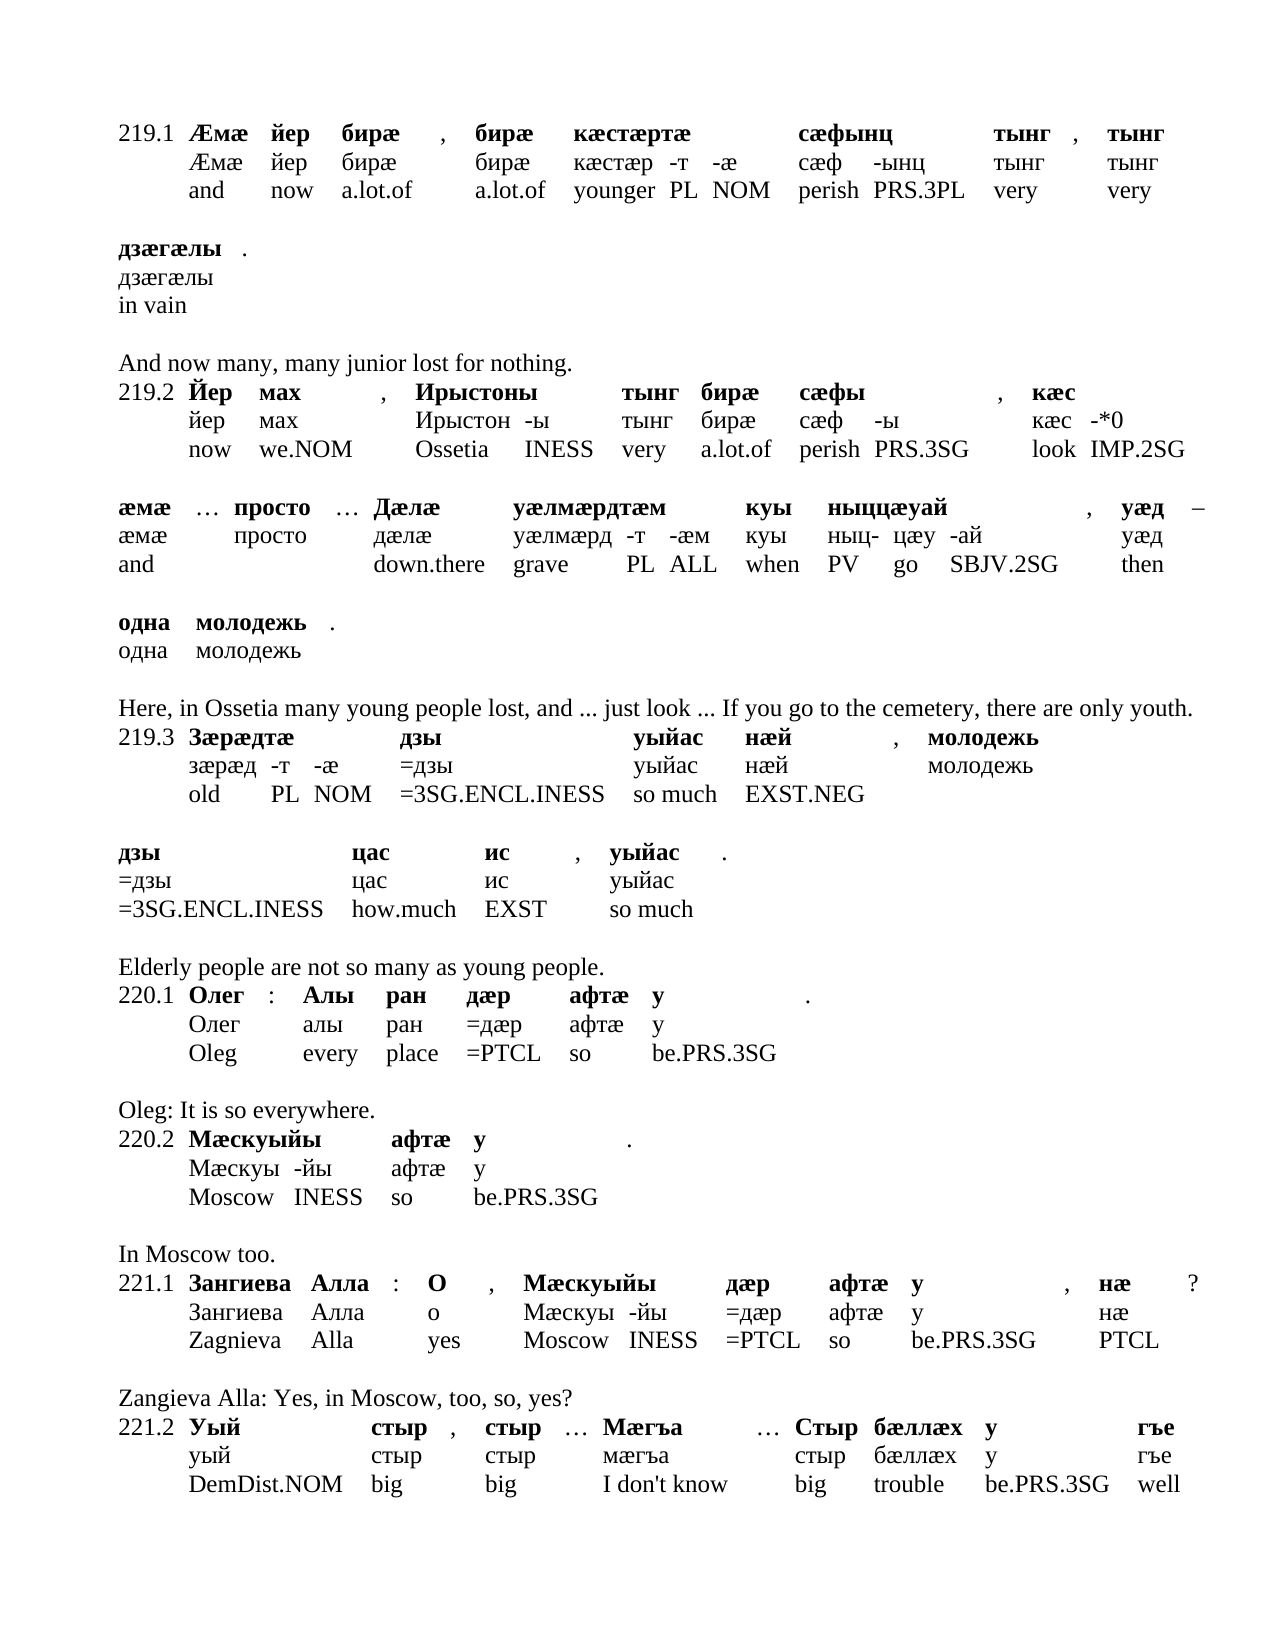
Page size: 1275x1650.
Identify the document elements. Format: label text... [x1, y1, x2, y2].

text every [303, 1038, 358, 1067]
text perish [798, 176, 859, 204]
text уыйас [609, 837, 707, 866]
text =PTCL [466, 1038, 542, 1067]
text куы [745, 521, 800, 549]
text -т [271, 751, 300, 779]
text NOM [313, 779, 372, 808]
text =дæр [466, 1009, 542, 1038]
text мах [259, 406, 353, 434]
text у [473, 1153, 598, 1182]
text одна [118, 607, 182, 636]
text Æмæ [188, 147, 243, 176]
text бирæ [475, 147, 546, 176]
text so [828, 1326, 883, 1354]
text -т [669, 147, 698, 176]
text афтæ [569, 981, 638, 1009]
text big [794, 1469, 846, 1498]
text I don't know [603, 1469, 728, 1498]
text афтæ [391, 1153, 446, 1182]
text тынг [1107, 118, 1172, 147]
text нæ [1099, 1268, 1174, 1297]
text у [652, 1009, 777, 1038]
text : [392, 1268, 413, 1297]
text бирæ [701, 377, 785, 406]
text Ирыстон [415, 406, 511, 434]
text =3SG.ENCL.INESS [399, 779, 606, 808]
text гъе [1137, 1412, 1194, 1441]
text Мæскуыйы [188, 1124, 377, 1153]
text we.NOM [259, 434, 353, 463]
text афтæ [569, 1009, 624, 1038]
text дæр [726, 1268, 815, 1297]
text younger [573, 176, 655, 204]
text мах [259, 377, 367, 406]
text INESS [628, 1326, 698, 1354]
text 220.2 [118, 1124, 174, 1153]
text Зангиева [188, 1268, 297, 1297]
text -*0 [1090, 406, 1186, 434]
text Алла [311, 1268, 379, 1297]
text бирæ [475, 118, 559, 147]
text цас [352, 837, 471, 866]
text , [450, 1412, 471, 1441]
text -æ [313, 751, 372, 779]
text be.PRS.3SG [985, 1469, 1110, 1498]
text уæд [1121, 521, 1164, 549]
text Moscow [188, 1182, 280, 1211]
text о [427, 1297, 461, 1326]
text =PTCL [726, 1326, 801, 1354]
text 219.2 [118, 377, 174, 406]
text молодежь [196, 607, 315, 636]
text , [893, 722, 914, 751]
text PRS.3PL [873, 176, 966, 204]
text тынг [622, 377, 687, 406]
text уæд [1121, 492, 1178, 521]
text мæгъа [603, 1441, 728, 1469]
text trouble [873, 1469, 957, 1498]
text big [485, 1469, 536, 1498]
text дæлæ [373, 521, 485, 549]
text молодежь [196, 636, 301, 664]
text -йы [293, 1153, 363, 1182]
text бирæ [341, 147, 412, 176]
text go [893, 549, 936, 578]
text алы [303, 1009, 358, 1038]
text PL [669, 176, 698, 204]
text Мæскуы [523, 1297, 615, 1326]
text тынг [1107, 147, 1158, 176]
text . [241, 233, 262, 262]
text , [1072, 118, 1093, 147]
text INESS [524, 434, 594, 463]
text Олег [188, 1009, 240, 1038]
text стыр [794, 1441, 846, 1469]
text , [574, 837, 596, 866]
text тынг [622, 406, 673, 434]
text Алла [311, 1297, 365, 1326]
text 221.2 [118, 1412, 174, 1441]
text INESS [293, 1182, 363, 1211]
text now [271, 176, 314, 204]
text – [1192, 492, 1213, 521]
text цæу [893, 521, 936, 549]
text бæллæх [873, 1441, 957, 1469]
text old [188, 779, 257, 808]
text , [440, 118, 461, 147]
text уæлмæрд [513, 521, 612, 549]
text , [997, 377, 1018, 406]
text Олег [188, 981, 254, 1009]
text , [380, 377, 401, 406]
text Зангиева [188, 1297, 283, 1326]
text гъе [1137, 1441, 1181, 1469]
text Мæгъа [603, 1412, 742, 1441]
text and [188, 176, 243, 204]
text просто [234, 521, 307, 549]
text … [756, 1412, 781, 1441]
text кæс [1032, 406, 1076, 434]
text у [911, 1268, 1050, 1297]
text нæй [745, 751, 865, 779]
text -æ [712, 147, 771, 176]
text =дзы [118, 866, 324, 894]
text very [622, 434, 673, 463]
text so much [633, 779, 717, 808]
text , [1064, 1268, 1085, 1297]
text =3SG.ENCL.INESS [118, 894, 324, 923]
text 221.1 [118, 1268, 174, 1297]
text ран [386, 981, 452, 1009]
text 220.1 [118, 981, 174, 1009]
text цас [352, 866, 457, 894]
text Æмæ [188, 118, 257, 147]
text æмæ [118, 521, 167, 549]
text -ы [874, 406, 969, 434]
text Here, in Ossetia many young people lost, and ... just look ... If you go to the cemetery, there are only youth. [118, 693, 1249, 722]
text нæй [745, 722, 879, 751]
text у [985, 1441, 1110, 1469]
text In Moscow too. [118, 1239, 1249, 1268]
text Стыр [794, 1412, 860, 1441]
text Зæрæдтæ [188, 722, 386, 751]
text куы [745, 492, 813, 521]
text Moscow [523, 1326, 615, 1354]
text стыр [485, 1412, 550, 1441]
text тынг [993, 147, 1045, 176]
text у [652, 981, 791, 1009]
text Zangieva Alla: Yes, in Moscow, too, so, yes? [118, 1383, 1249, 1412]
text у [473, 1124, 612, 1153]
text perish [799, 434, 860, 463]
text DemDist.NOM [188, 1469, 343, 1498]
text бирæ [341, 118, 426, 147]
text стыр [371, 1441, 422, 1469]
text кæстæртæ [573, 118, 784, 147]
text PTCL [1099, 1326, 1160, 1354]
text : [268, 981, 289, 1009]
text =дæр [726, 1297, 801, 1326]
text дзæгæлы [118, 262, 214, 291]
text -æм [669, 521, 718, 549]
text уæлмæрдтæм [513, 492, 732, 521]
text ныццæуай [827, 492, 1072, 521]
text when [745, 549, 800, 578]
text so [391, 1182, 446, 1211]
text уыйас [633, 751, 717, 779]
text . [329, 607, 350, 636]
text сæфы [799, 377, 983, 406]
text дзы [118, 837, 338, 866]
text Ossetia [415, 434, 511, 463]
text кæс [1032, 377, 1199, 406]
text . [804, 981, 826, 1009]
text grave [513, 549, 612, 578]
text SBJV.2SG [949, 549, 1059, 578]
text IMP.2SG [1090, 434, 1186, 463]
text ALL [669, 549, 718, 578]
text big [371, 1469, 422, 1498]
text Alla [311, 1326, 365, 1354]
text … [334, 492, 359, 521]
text у [911, 1297, 1036, 1326]
text сæфынц [798, 118, 979, 147]
text and [118, 549, 167, 578]
text , [488, 1268, 509, 1297]
text Алы [303, 981, 372, 1009]
text so [569, 1038, 624, 1067]
text EXST.NEG [745, 779, 865, 808]
text yes [427, 1326, 461, 1354]
text look [1032, 434, 1076, 463]
text кæстæр [573, 147, 655, 176]
text -т [626, 521, 655, 549]
text place [386, 1038, 439, 1067]
text тынг [993, 118, 1058, 147]
text how.much [352, 894, 457, 923]
text афтæ [828, 1297, 883, 1326]
text 219.1 [118, 118, 174, 147]
text a.lot.of [341, 176, 412, 204]
text -йы [628, 1297, 698, 1326]
text PRS.3SG [874, 434, 969, 463]
text very [993, 176, 1045, 204]
text стыр [371, 1412, 436, 1441]
text афтæ [828, 1268, 897, 1297]
text now [188, 434, 231, 463]
text . [626, 1124, 647, 1153]
text уыйас [633, 722, 731, 751]
text нæ [1099, 1297, 1160, 1326]
text афтæ [391, 1124, 459, 1153]
text Elderly people are not so many as young people. [118, 952, 1249, 981]
text Oleg: It is so everywhere. [118, 1096, 1249, 1124]
text -ай [949, 521, 1059, 549]
text -ы [524, 406, 594, 434]
text well [1137, 1469, 1181, 1498]
text down.there [373, 549, 485, 578]
text дзы [399, 722, 619, 751]
text ис [484, 837, 561, 866]
text дзæгæлы [118, 233, 228, 262]
text ныц- [827, 521, 879, 549]
text дæр [466, 981, 555, 1009]
text стыр [485, 1441, 536, 1469]
text ис [484, 866, 547, 894]
text then [1121, 549, 1164, 578]
text Дæлæ [373, 492, 499, 521]
text просто [234, 492, 321, 521]
text Ирыстоны [415, 377, 608, 406]
text ? [1187, 1268, 1208, 1297]
text PL [626, 549, 655, 578]
text сæф [799, 406, 860, 434]
text йер [271, 147, 314, 176]
text Oleg [188, 1038, 240, 1067]
text бирæ [701, 406, 772, 434]
text , [1086, 492, 1107, 521]
text NOM [712, 176, 771, 204]
text 219.3 [118, 722, 174, 751]
text a.lot.of [475, 176, 546, 204]
text Уый [188, 1412, 357, 1441]
text And now many, many junior lost for nothing. [118, 348, 1249, 377]
text одна [118, 636, 168, 664]
text æмæ [118, 492, 181, 521]
text Мæскуыйы [523, 1268, 712, 1297]
text in vain [118, 291, 214, 319]
text PV [827, 549, 879, 578]
text О [427, 1268, 474, 1297]
text Zagnieva [188, 1326, 283, 1354]
text бæллæх [873, 1412, 971, 1441]
text уыйас [609, 866, 693, 894]
text be.PRS.3SG [473, 1182, 598, 1211]
text so much [609, 894, 693, 923]
text ран [386, 1009, 439, 1038]
text у [985, 1412, 1124, 1441]
text EXST [484, 894, 547, 923]
text сæф [798, 147, 859, 176]
text молодежь [928, 722, 1047, 751]
text уый [188, 1441, 343, 1469]
text молодежь [928, 751, 1033, 779]
text =дзы [399, 751, 606, 779]
text … [195, 492, 220, 521]
text зæрæд [188, 751, 257, 779]
text Йер [188, 377, 245, 406]
text -ынц [873, 147, 966, 176]
text PL [271, 779, 300, 808]
text йер [188, 406, 231, 434]
text йер [271, 118, 328, 147]
text a.lot.of [701, 434, 772, 463]
text Мæскуы [188, 1153, 280, 1182]
text be.PRS.3SG [911, 1326, 1036, 1354]
text be.PRS.3SG [652, 1038, 777, 1067]
text very [1107, 176, 1158, 204]
text … [564, 1412, 589, 1441]
text . [721, 837, 742, 866]
